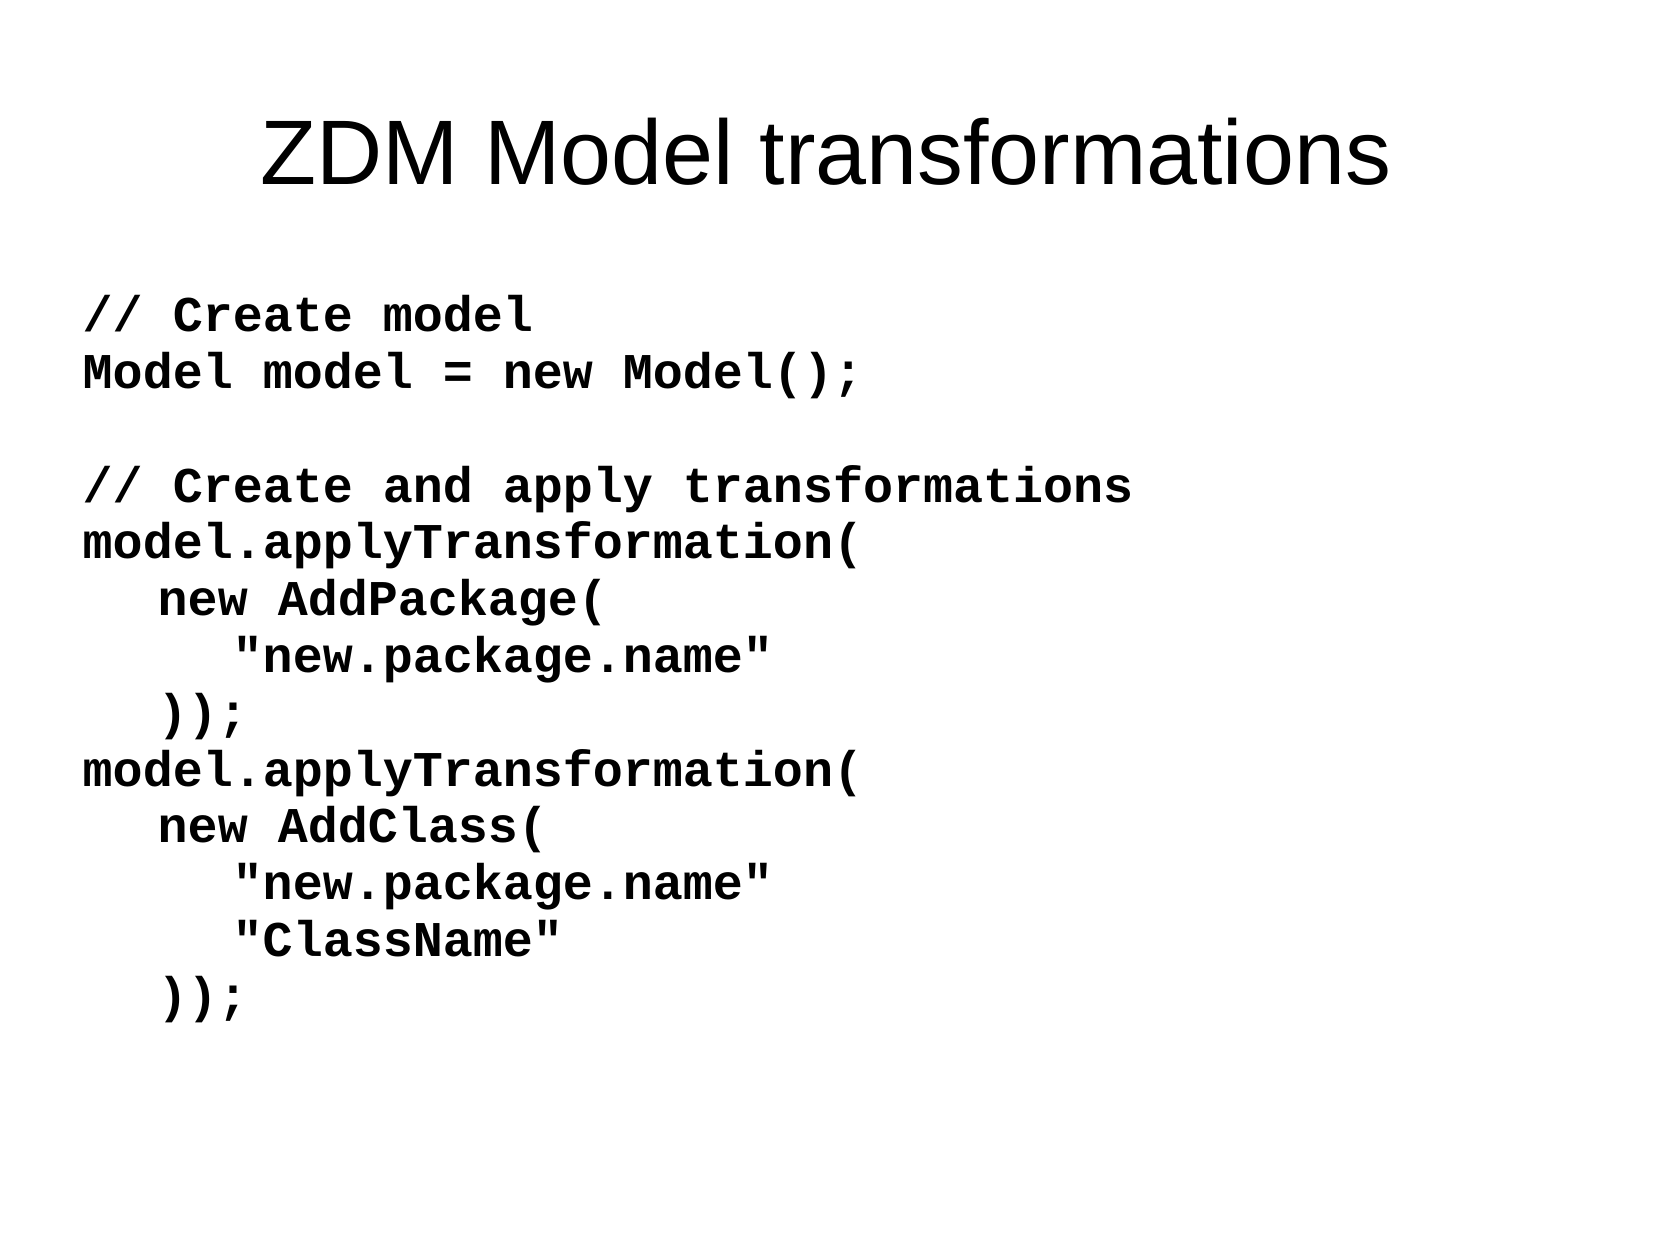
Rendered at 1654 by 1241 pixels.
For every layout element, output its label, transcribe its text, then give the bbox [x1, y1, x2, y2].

subtitle // Create model Model model = new Model(); // Create and apply transformations model.applyTransformation( new AddPackage( "new.package.name" )); model.applyTransformation( new AddClass( "new.package.name" "ClassName" )); [82, 290, 1571, 1216]
title ZDM Model transformations [82, 49, 1571, 257]
